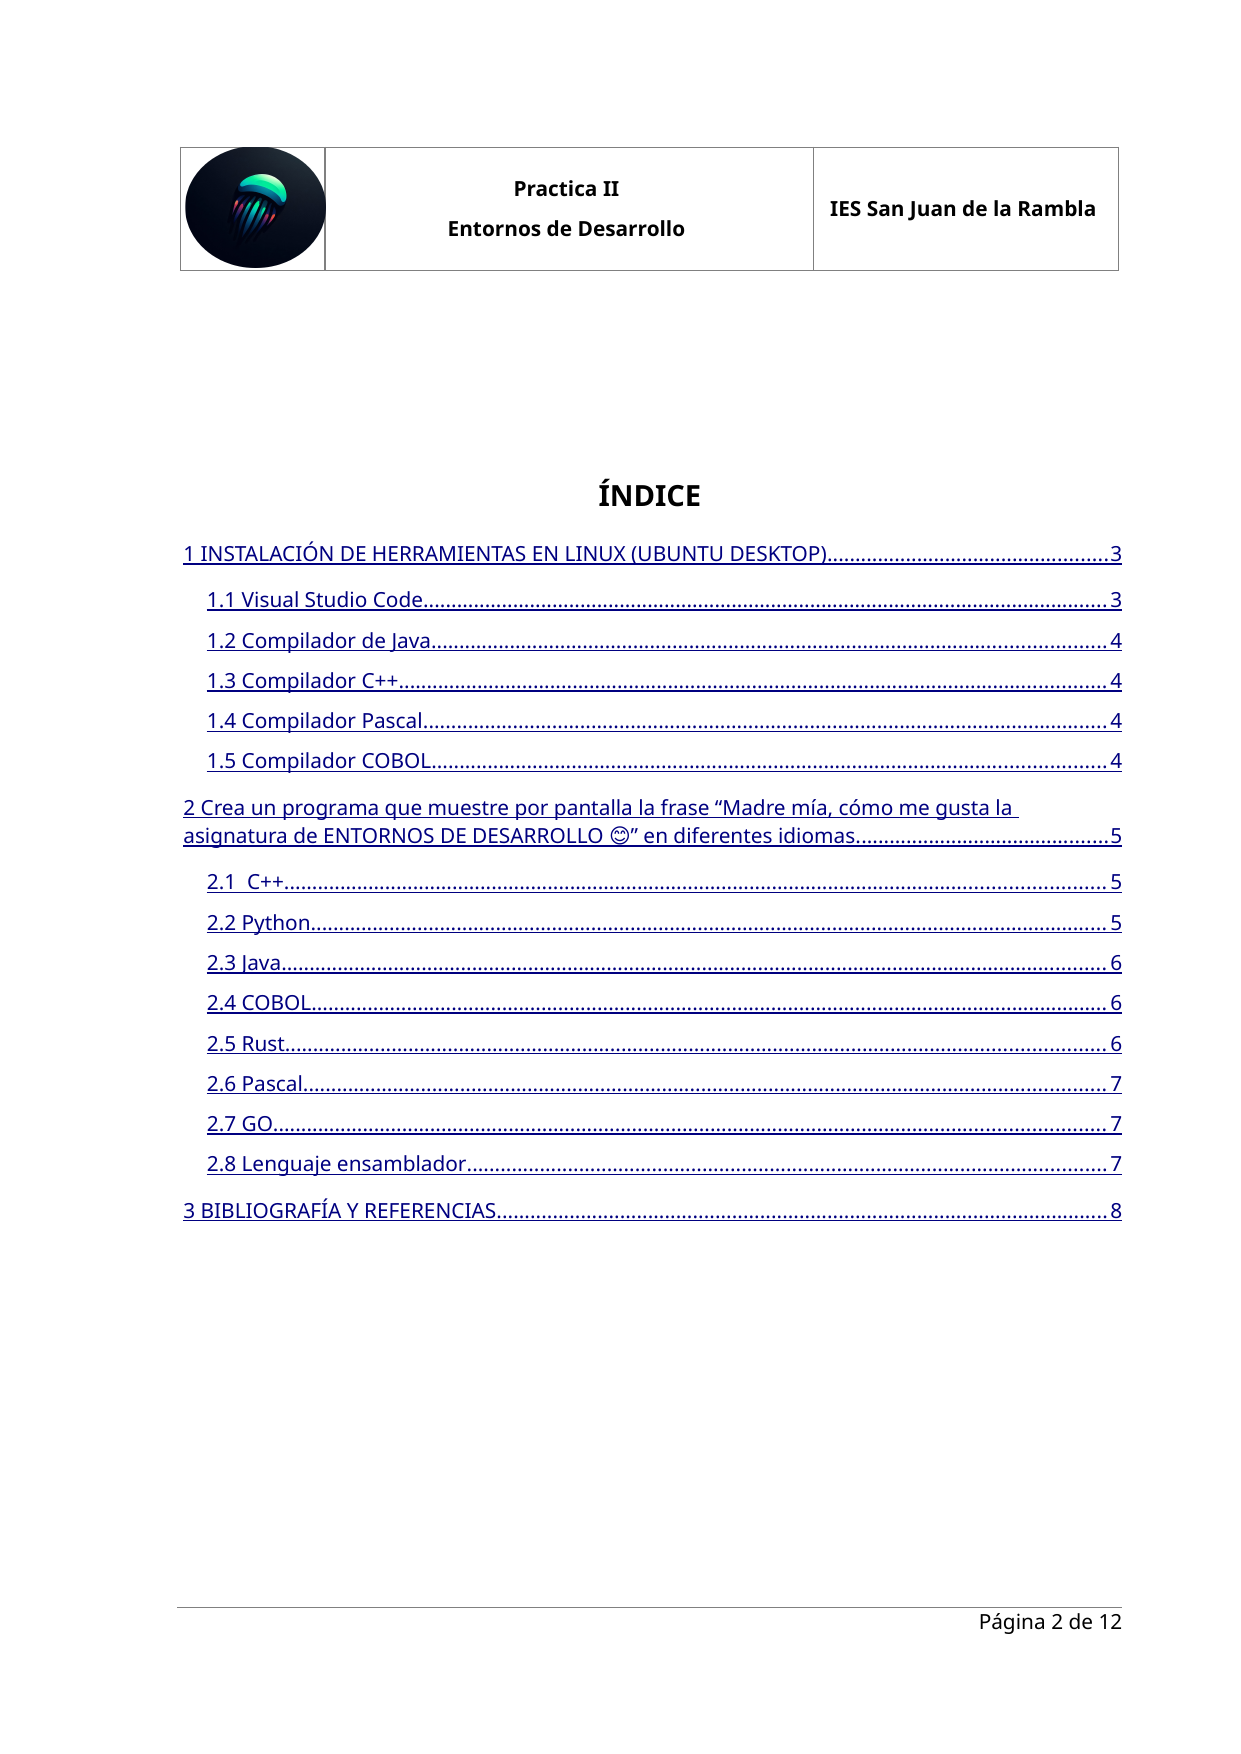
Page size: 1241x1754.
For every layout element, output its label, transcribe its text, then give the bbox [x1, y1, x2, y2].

text 2.7 GO 7 [207, 1109, 1122, 1133]
text 2.1 C++ 5 [207, 867, 1122, 892]
subtitle ÍNDICE [177, 475, 1122, 515]
text 2.2 Python 5 [207, 908, 1122, 932]
text 1.3 Compilador C++ 4 [207, 666, 1122, 690]
text 2.5 Rust 6 [207, 1029, 1122, 1053]
text 2 Crea un programa que muestre por pantalla la frase “Madre mía, cómo me gusta la asignatura de ENTORNOS DE DESARROLLO 😊” en diferentes idiomas. 5 [183, 793, 1122, 845]
text 1.4 Compilador Pascal 4 [207, 706, 1122, 731]
text 3 BIBLIOGRAFÍA Y REFERENCIAS 8 [183, 1196, 1122, 1220]
text 2.6 Pascal 7 [207, 1069, 1122, 1093]
text 1.2 Compilador de Java 4 [207, 626, 1122, 650]
text 1.1 Visual Studio Code 3 [207, 585, 1122, 609]
text 2.8 Lenguaje ensamblador 7 [207, 1149, 1122, 1174]
text 2.4 COBOL 6 [207, 988, 1122, 1012]
text 2.3 Java 6 [207, 948, 1122, 972]
picture [185, 147, 326, 268]
text 1.5 Compilador COBOL 4 [207, 747, 1122, 771]
text 1 INSTALACIÓN DE HERRAMIENTAS EN LINUX (UBUNTU DESKTOP) 3 [183, 539, 1122, 563]
